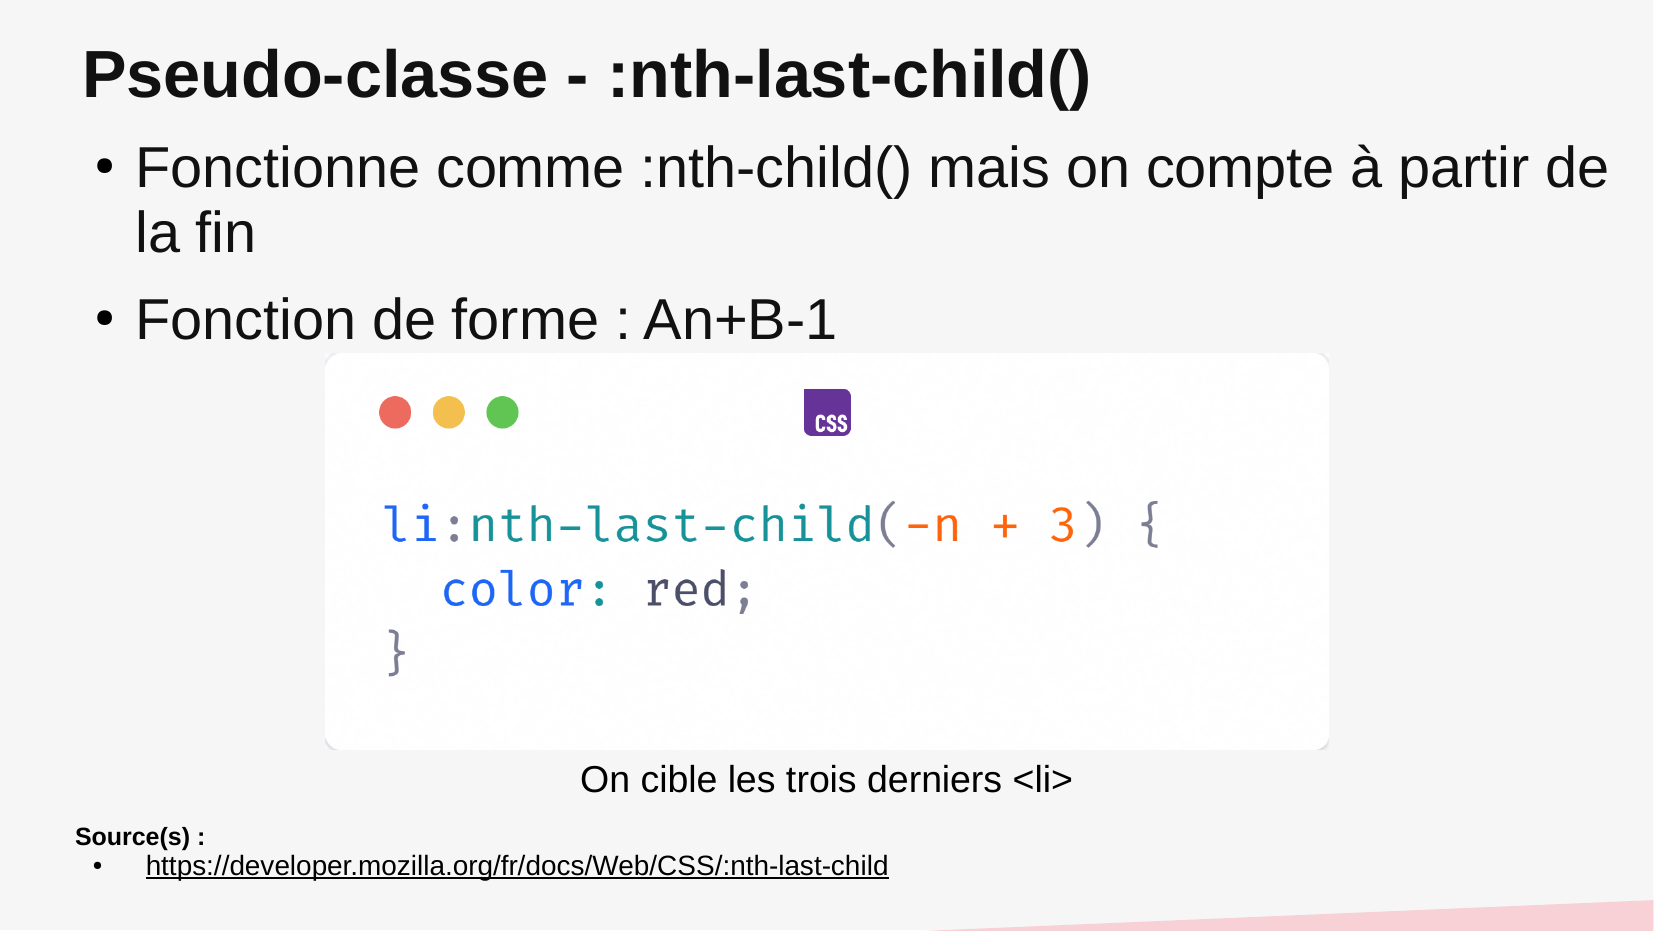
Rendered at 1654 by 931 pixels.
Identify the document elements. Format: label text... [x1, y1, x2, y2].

picture [325, 353, 1329, 750]
text_box Source(s) : https://developer.mozilla.org/fr/docs/Web/CSS/:nth-last-child [60, 815, 1546, 929]
title Pseudo-classe - :nth-last-child() [82, 37, 1571, 115]
list Fonctionne comme :nth-child() mais on compte à partir de la fin Fonction de forme : An+B-1 [80, 135, 1620, 355]
text_box On cible les trois derniers <li> [457, 750, 1196, 808]
text_box [922, 900, 1654, 931]
